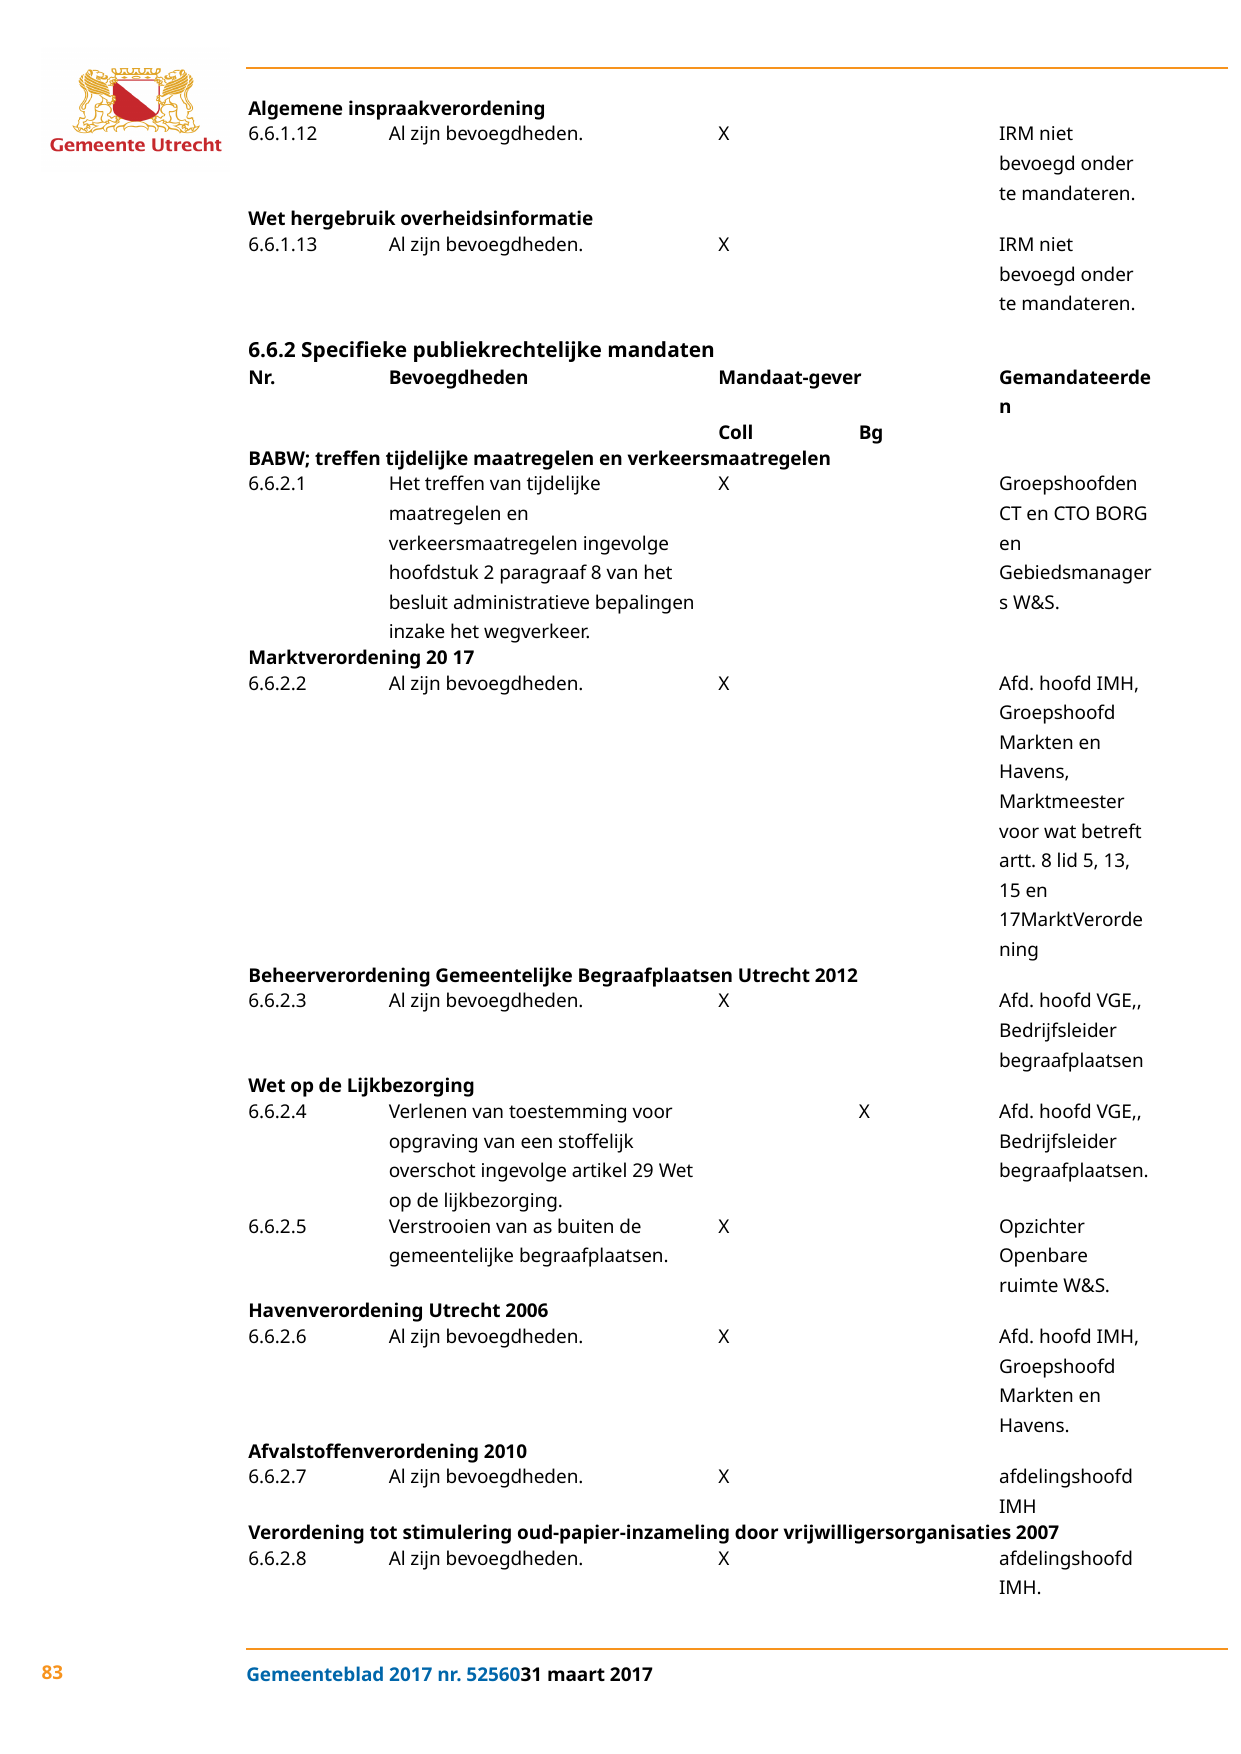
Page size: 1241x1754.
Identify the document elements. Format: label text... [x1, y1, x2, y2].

table_cell Beheerverordening Gemeentelijke Begraafplaatsen Utrecht 2012 [248, 962, 1152, 988]
table_cell 6.6.2.4 [248, 1098, 388, 1213]
table_cell [859, 121, 999, 205]
table_cell [389, 419, 718, 445]
table_cell 6.6.2.3 [248, 988, 388, 1073]
table_cell Coll [718, 419, 858, 445]
table_cell [859, 670, 999, 962]
table_cell X [718, 1545, 858, 1600]
table_cell [718, 1098, 858, 1213]
table_cell BABW; treffen tijdelijke maatregelen en verkeersmaatregelen [248, 445, 1152, 471]
table_header Nr. [248, 364, 388, 419]
table_cell [859, 1213, 999, 1298]
table_cell Groepshoofden CT en CTO BORG en Gebiedsmanagers W&S. [999, 471, 1152, 644]
table_cell X [718, 1324, 858, 1438]
table_cell 6.6.2.2 [248, 670, 388, 962]
table_cell [859, 1324, 999, 1438]
table_cell Wet op de Lijkbezorging [248, 1073, 1152, 1098]
table_cell Marktverordening 20 17 [248, 644, 1152, 670]
table_cell [999, 419, 1152, 445]
table_cell X [859, 1098, 999, 1213]
table_header Bevoegdheden [389, 364, 718, 419]
table_cell Al zijn bevoegdheden. [389, 1464, 718, 1519]
table_header Mandaat-gever [718, 364, 999, 419]
table_cell [859, 1464, 999, 1519]
table_cell 6.6.1.13 [248, 231, 388, 316]
table_cell X [718, 1464, 858, 1519]
table_cell IRM niet bevoegd onder te mandateren. [999, 231, 1152, 316]
table_cell Al zijn bevoegdheden. [389, 988, 718, 1073]
table_cell Al zijn bevoegdheden. [389, 1545, 718, 1600]
table_cell Al zijn bevoegdheden. [389, 1324, 718, 1438]
table_cell [859, 471, 999, 644]
table_cell Het treffen van tijdelijke maatregelen en verkeersmaatregelen ingevolge hoofdstuk 2 paragraaf 8 van het besluit administratieve bepalingen inzake het wegverkeer. [389, 471, 718, 644]
table_cell Al zijn bevoegdheden. [389, 670, 718, 962]
picture [41, 47, 231, 172]
table_cell Algemene inspraakverordening [248, 95, 1152, 121]
table_cell Afd. hoofd VGE,, Bedrijfsleider begraafplaatsen. [999, 1098, 1152, 1213]
table_cell X [718, 988, 858, 1073]
table_cell Al zijn bevoegdheden. [389, 231, 718, 316]
table_cell [859, 231, 999, 316]
table_cell Wet hergebruik overheidsinformatie [248, 205, 1152, 231]
table_cell Verordening tot stimulering oud-papier-inzameling door vrijwilligersorganisaties 2007 [248, 1519, 1152, 1545]
table_cell afdelingshoofd IMH. [999, 1545, 1152, 1600]
table_cell IRM niet bevoegd onder te mandateren. [999, 121, 1152, 205]
table_cell X [718, 670, 858, 962]
text 6.6.2 Specifieke publiekrechtelijke mandaten [248, 335, 1152, 364]
table_cell [859, 988, 999, 1073]
table_cell [248, 419, 388, 445]
table_cell 6.6.2.7 [248, 1464, 388, 1519]
table_header Gemandateerden [999, 364, 1152, 419]
table_cell Opzichter Openbare ruimte W&S. [999, 1213, 1152, 1298]
table_cell Verstrooien van as buiten de gemeentelijke begraafplaatsen. [389, 1213, 718, 1298]
table_cell [859, 1545, 999, 1600]
table_cell Verlenen van toestemming voor opgraving van een stoffelijk overschot ingevolge artikel 29 Wet op de lijkbezorging. [389, 1098, 718, 1213]
table_cell 6.6.2.8 [248, 1545, 388, 1600]
table_cell X [718, 231, 858, 316]
table_cell 6.6.1.12 [248, 121, 388, 205]
table_cell Al zijn bevoegdheden. [389, 121, 718, 205]
table_cell Bg [859, 419, 999, 445]
table_cell Afd. hoofd IMH, Groepshoofd Markten en Havens. [999, 1324, 1152, 1438]
table_cell Afd. hoofd VGE,, Bedrijfsleider begraafplaatsen [999, 988, 1152, 1073]
table_cell 6.6.2.1 [248, 471, 388, 644]
table_cell afdelingshoofd IMH [999, 1464, 1152, 1519]
table_cell Afvalstoffenverordening 2010 [248, 1438, 1152, 1464]
table_cell X [718, 1213, 858, 1298]
table_cell Afd. hoofd IMH, Groepshoofd Markten en Havens, Marktmeester voor wat betreft artt. 8 lid 5, 13, 15 en 17MarktVerordening [999, 670, 1152, 962]
table_cell 6.6.2.5 [248, 1213, 388, 1298]
table_cell Havenverordening Utrecht 2006 [248, 1298, 1152, 1323]
table_cell 6.6.2.6 [248, 1324, 388, 1438]
table_cell X [718, 121, 858, 205]
table_cell X [718, 471, 858, 644]
